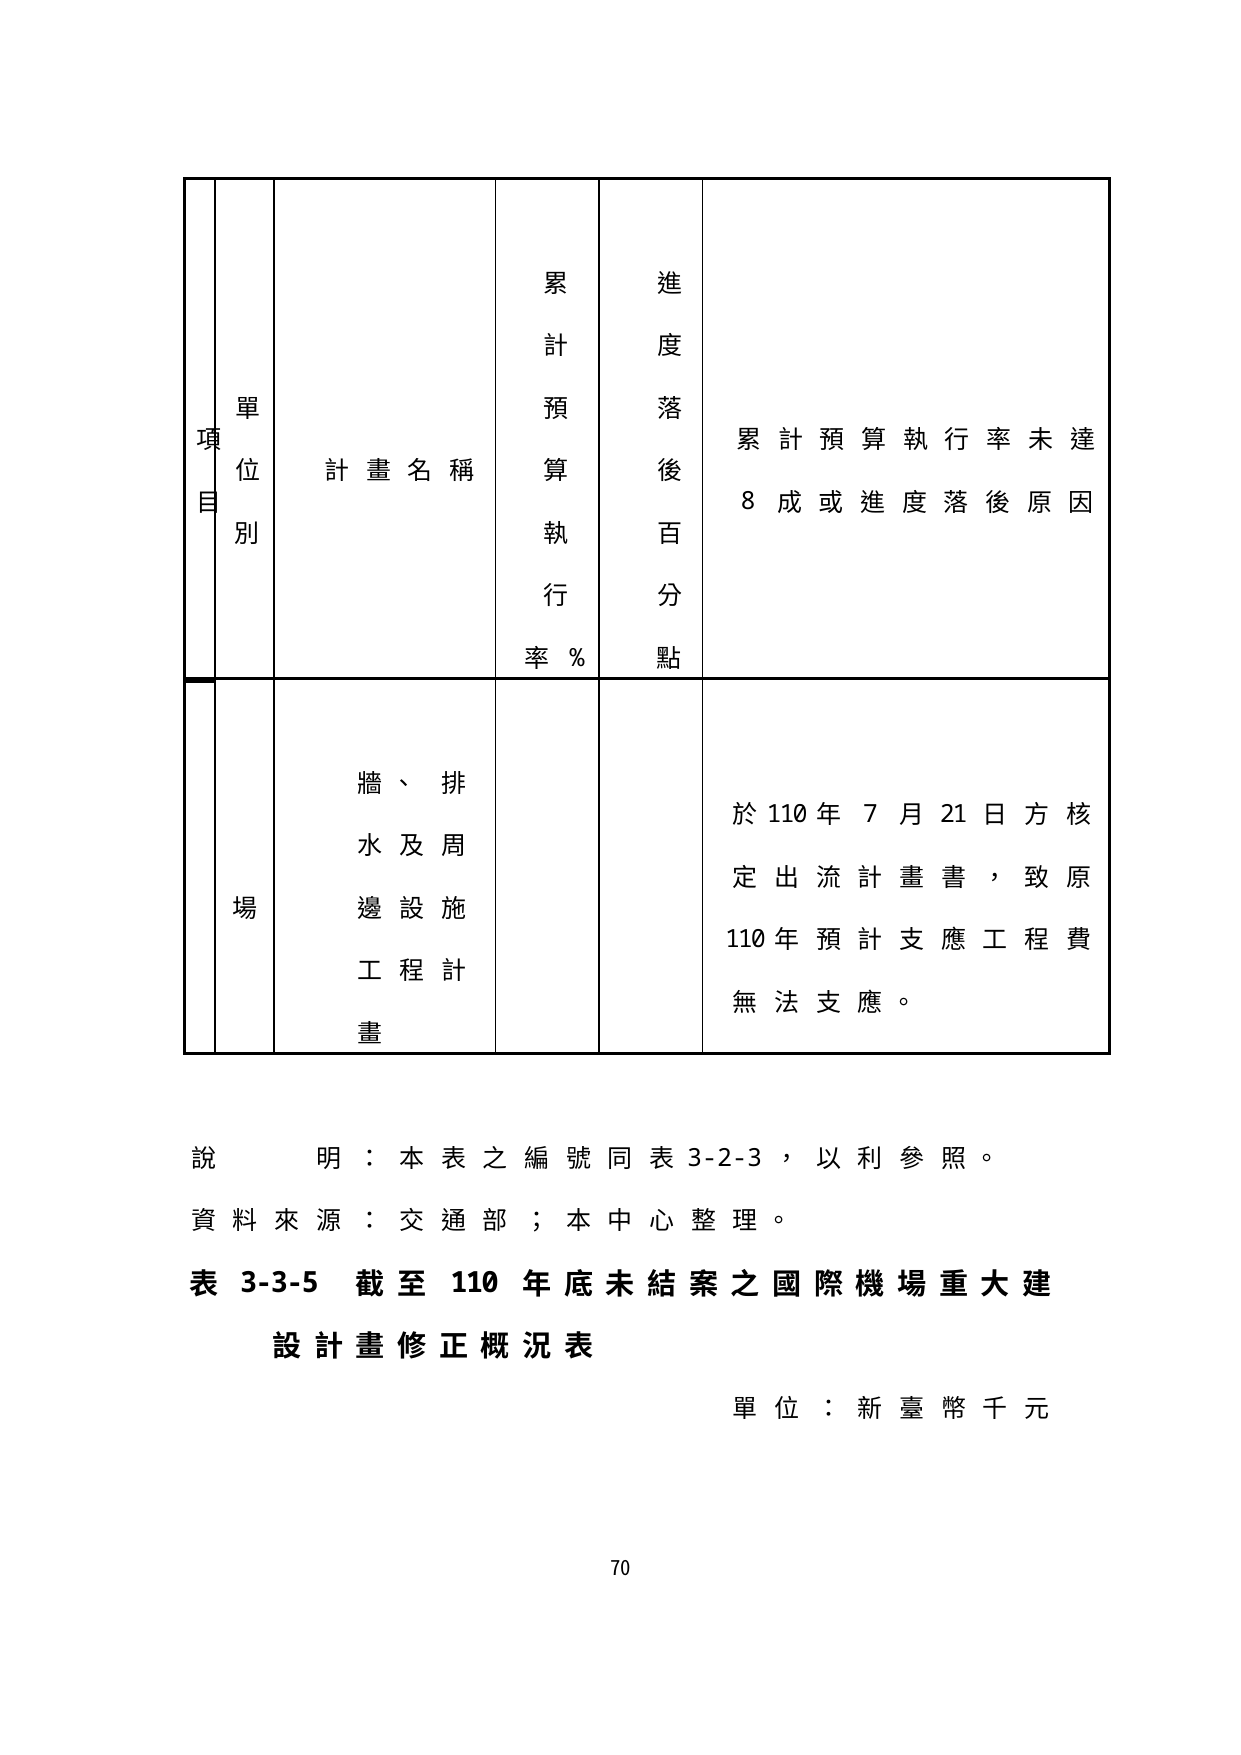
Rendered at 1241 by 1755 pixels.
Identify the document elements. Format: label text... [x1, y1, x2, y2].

table_cell 未屆期計畫 [186, 683, 214, 1052]
table_header 進度落後百分點 [600, 180, 702, 677]
table_cell [600, 680, 702, 1052]
text 說 明：本表之編號同表3-2-3，以利參照。 [183, 1115, 1058, 1177]
table_header 單位別 [216, 180, 273, 677]
text 表3-3-5 截至110年底未結案之國際機場重大建設計畫修正概況表 [183, 1240, 1058, 1365]
table_cell [496, 680, 598, 1052]
table_cell 牆、排水及周邊設施工程計畫 [275, 680, 495, 1052]
table_header 累計預算執行率未達8成或進度落後原因 [703, 180, 1108, 677]
text 資料來源：交通部；本中心整理。 [183, 1177, 1058, 1240]
table_cell 場 [216, 680, 273, 1052]
text 單位：新臺幣千元 [183, 1365, 1058, 1427]
table_header 計畫名稱 [275, 180, 495, 677]
table_cell 於110年7月21日方核定出流計畫書，致原110年預計支應工程費無法支應。 [703, 680, 1108, 1052]
table_header 累計預算執行率% [496, 180, 598, 677]
table_header 項目 [186, 180, 214, 677]
